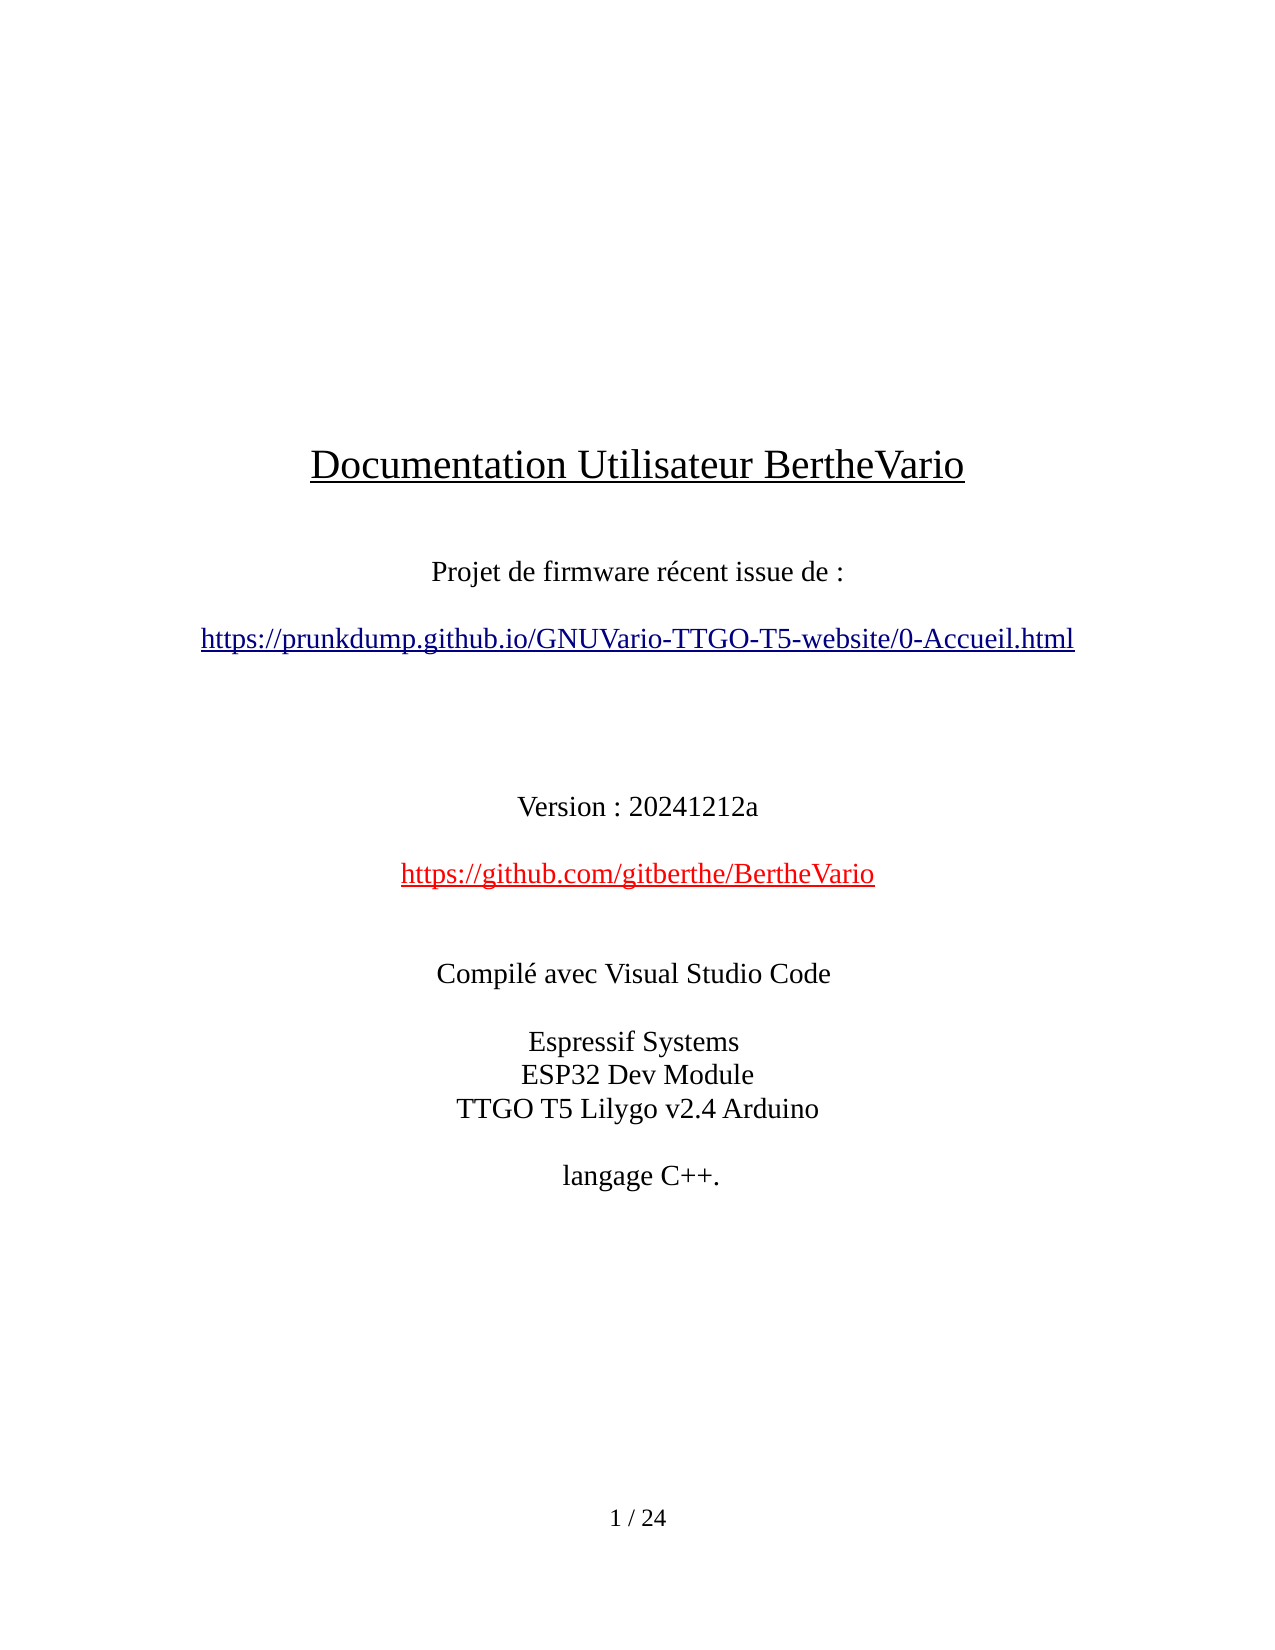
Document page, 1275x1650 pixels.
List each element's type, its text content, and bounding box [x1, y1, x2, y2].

text Compilé avec Visual Studio Code [118, 957, 1157, 990]
text ESP32 Dev Module [118, 1057, 1157, 1091]
text https://prunkdump.github.io/GNUVario-TTGO-T5-website/0-Accueil.html [118, 621, 1157, 655]
text Documentation Utilisateur BertheVario [118, 439, 1157, 487]
text langage C++. [118, 1158, 1157, 1191]
text Projet de firmware récent issue de : [118, 554, 1157, 588]
text Espressif Systems [118, 1024, 1157, 1057]
text TTGO T5 Lilygo v2.4 Arduino [118, 1091, 1157, 1124]
text https://github.com/gitberthe/BertheVario [118, 856, 1157, 889]
text Version : 20241212a [118, 789, 1157, 822]
